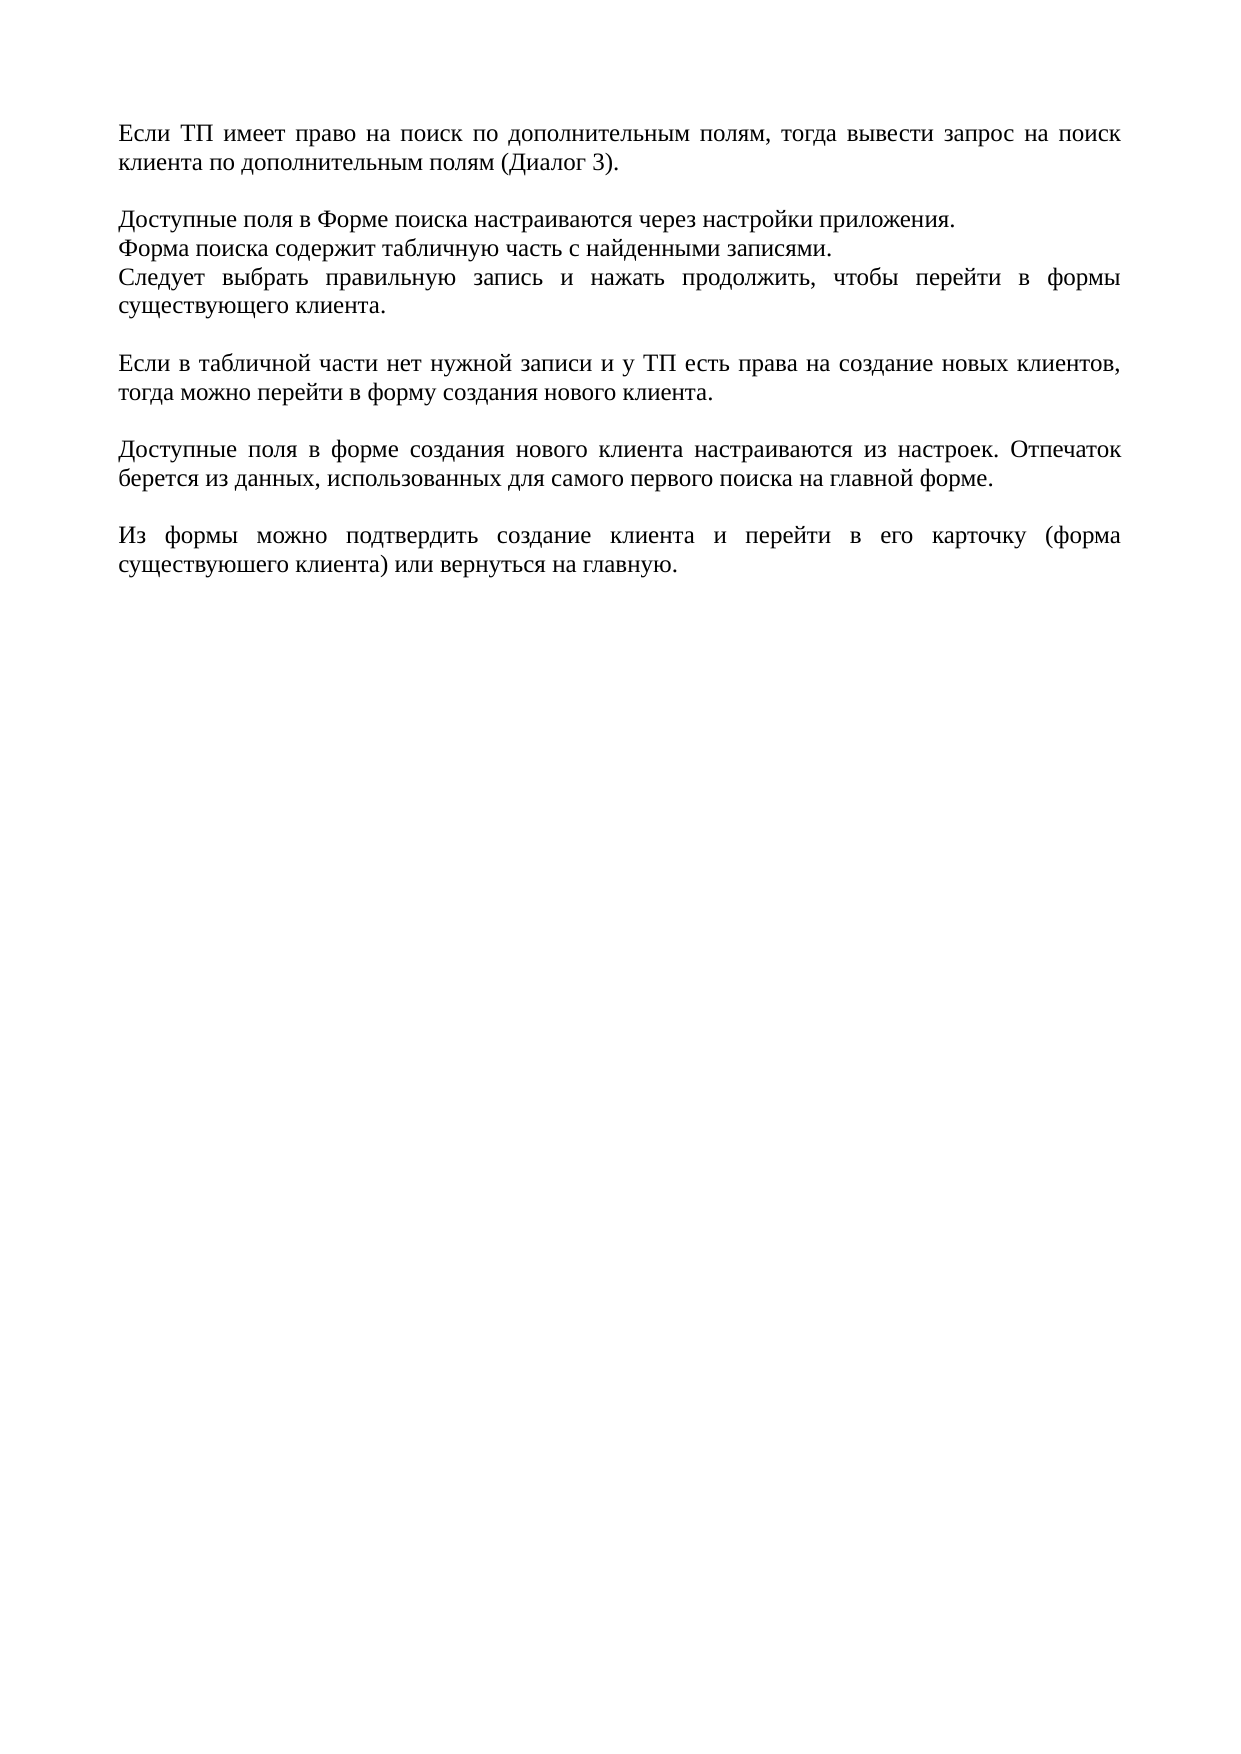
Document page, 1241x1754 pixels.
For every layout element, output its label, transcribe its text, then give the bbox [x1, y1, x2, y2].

text Следует выбрать правильную запись и нажать продолжить, чтобы перейти в формы существующего клиента. [118, 262, 1122, 319]
text Доступные поля в форме создания нового клиента настраиваются из настроек. Отпечаток берется из данных, использованных для самого первого поиска на главной форме. [118, 434, 1122, 492]
text Из формы можно подтвердить создание клиента и перейти в его карточку (форма существуюшего клиента) или вернуться на главную. [118, 521, 1122, 578]
text Если в табличной части нет нужной записи и у ТП есть права на создание новых клиентов, тогда можно перейти в форму создания нового клиента. [118, 348, 1122, 406]
text Доступные поля в Форме поиска настраиваются через настройки приложения. [118, 204, 1122, 233]
text Форма поиска содержит табличную часть с найденными записями. [118, 233, 1122, 262]
text Если ТП имеет право на поиск по дополнительным полям, тогда вывести запрос на поиск клиента по дополнительным полям (Диалог 3). [118, 118, 1122, 176]
